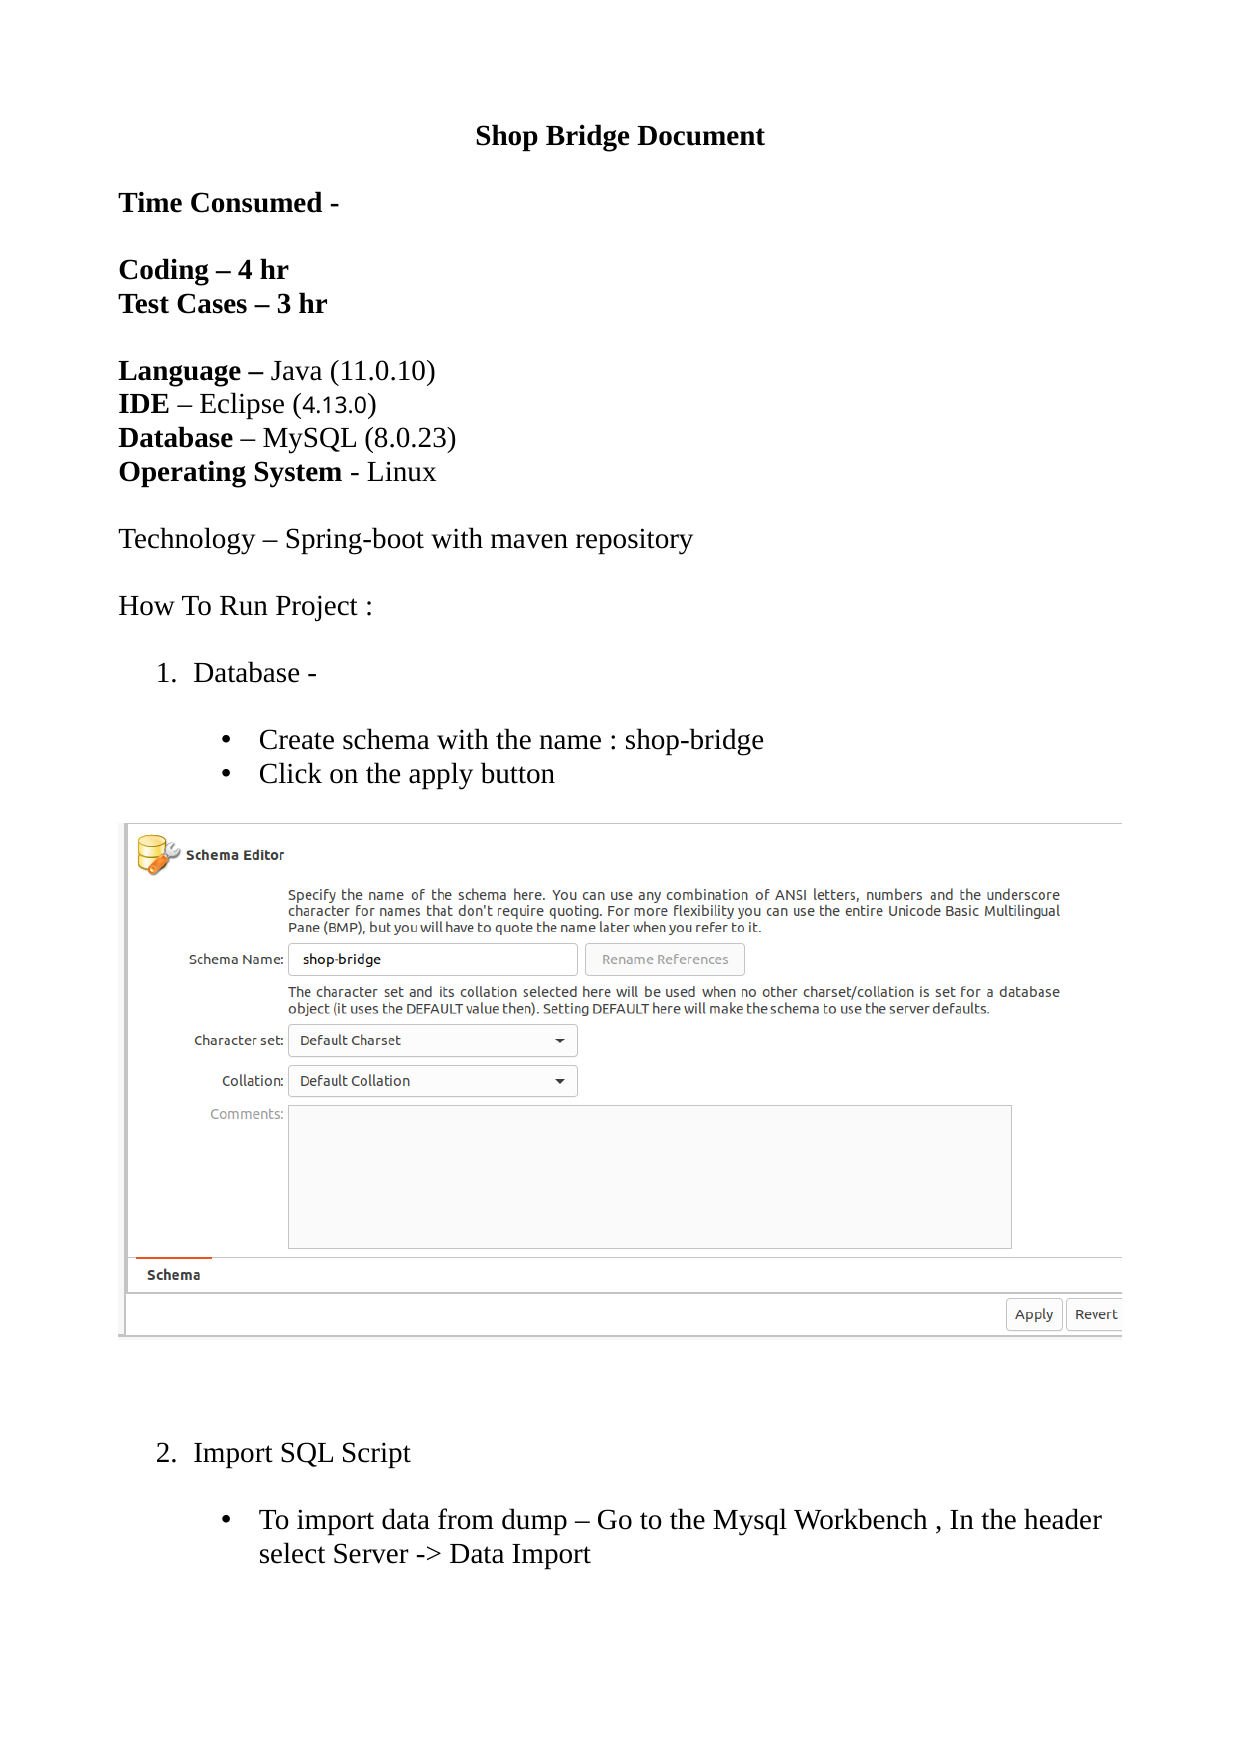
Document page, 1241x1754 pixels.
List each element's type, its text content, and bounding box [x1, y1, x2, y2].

text Time Consumed - [118, 185, 1122, 219]
text Shop Bridge Document [118, 118, 1122, 152]
list Database - [156, 655, 1122, 689]
text Language – Java (11.0.10) [118, 353, 1122, 386]
list Create schema with the name : shop-bridge [221, 722, 1122, 756]
text Database – MySQL (8.0.23) [118, 421, 1122, 454]
text IDE – Eclipse (4.13.0) [118, 386, 1122, 421]
text Coding – 4 hr [118, 252, 1122, 286]
text Technology – Spring-boot with maven repository [118, 521, 1122, 555]
picture [118, 823, 1123, 1340]
list Click on the apply button [221, 756, 1122, 790]
text How To Run Project : [118, 588, 1122, 622]
text Test Cases – 3 hr [118, 286, 1122, 319]
list Import SQL Script [156, 1435, 1122, 1469]
list To import data from dump – Go to the Mysql Workbench , In the header select Server -> Data Import [221, 1502, 1122, 1570]
text Operating System - Linux [118, 454, 1122, 488]
